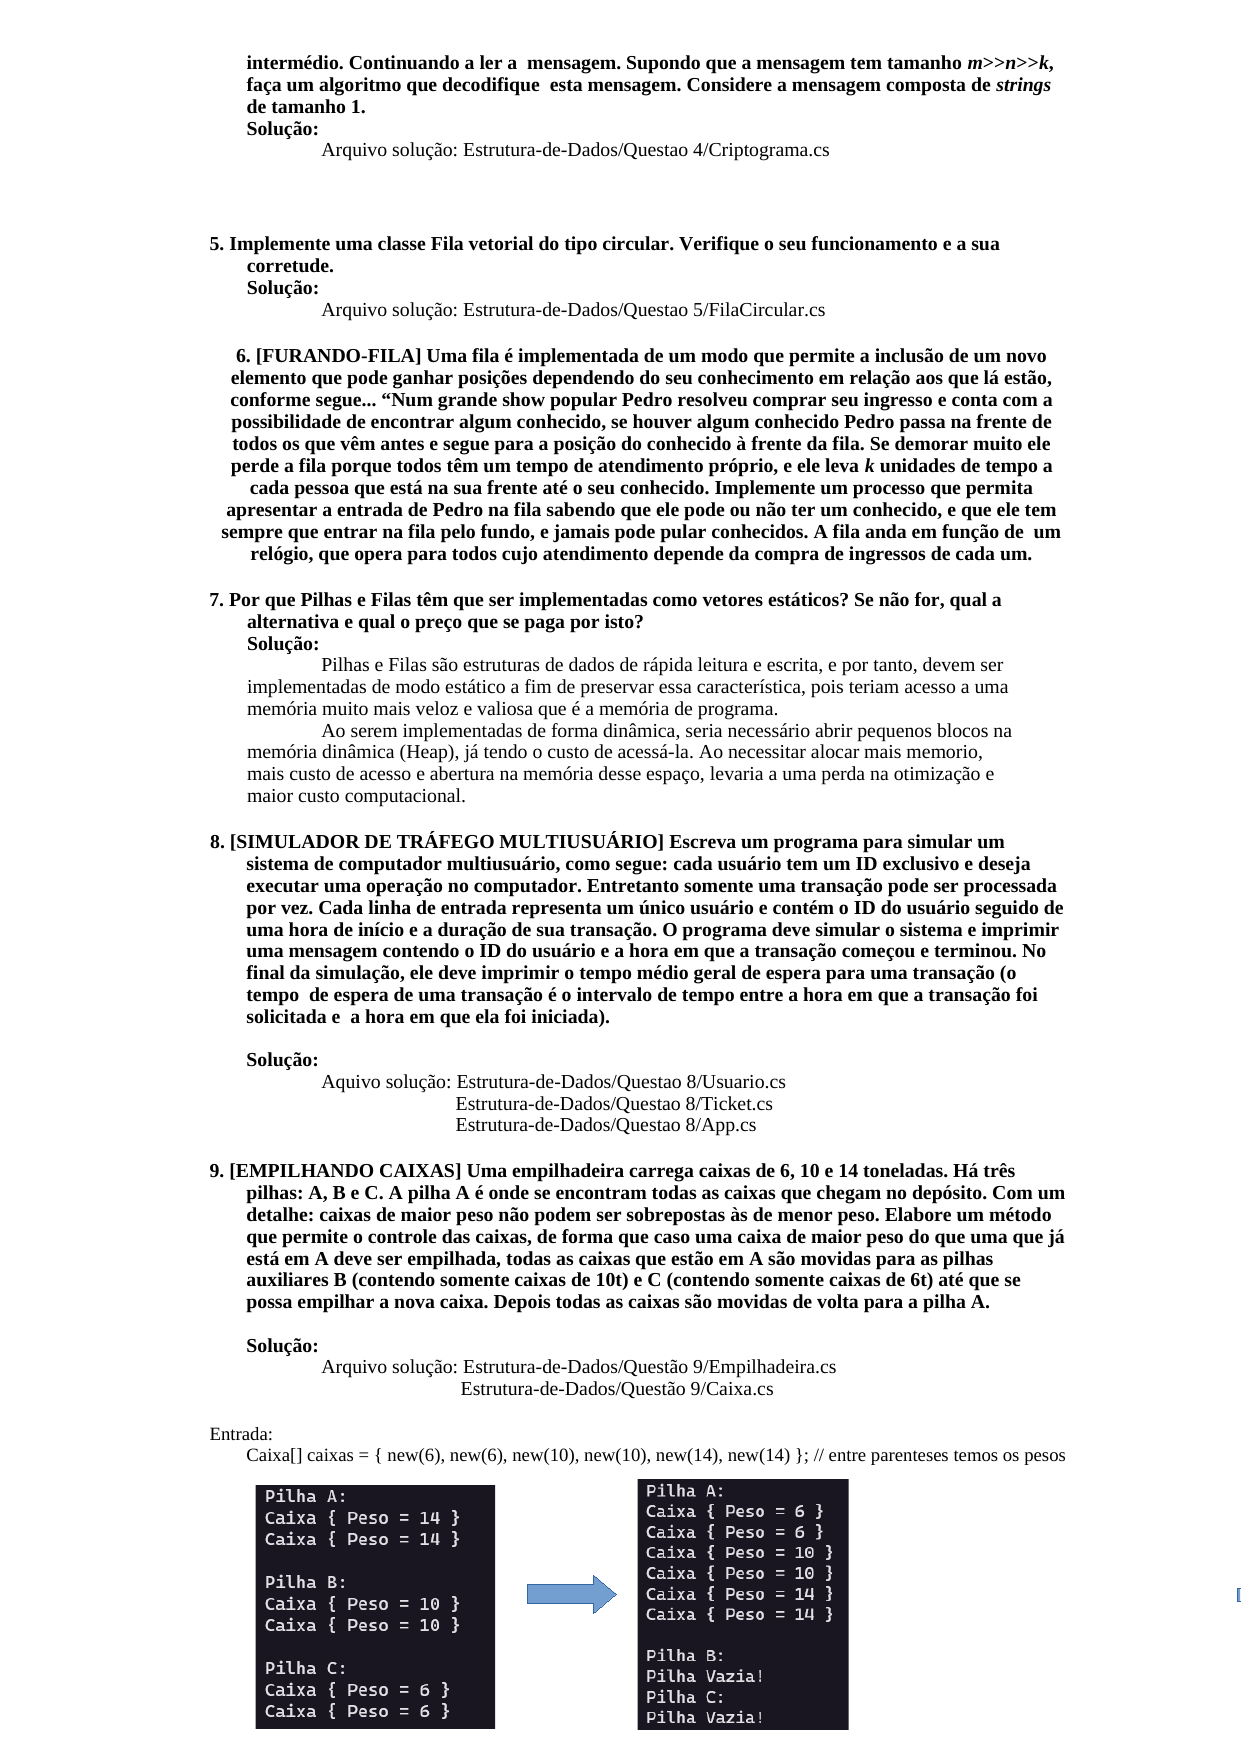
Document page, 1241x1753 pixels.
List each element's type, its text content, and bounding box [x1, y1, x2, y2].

picture [637, 1479, 849, 1730]
text Entrada: Caixa[] caixas = { new(6), new(6), new(10), new(10), new(14), new(14) }; // entre parenteses temos os pesos [209, 1424, 1072, 1465]
text 9. [EMPILHANDO CAIXAS] Uma empilhadeira carrega caixas de 6, 10 e 14 toneladas. Há três pilhas: A, B e C. A pilha A é onde se encontram todas as caixas que chegam no depósito. Com um detalhe: caixas de maior peso não podem ser sobrepostas às de menor peso. Elabore um método que permite o controle das caixas, de forma que caso uma caixa de maior peso do que uma que já está em A deve ser empilhada, todas as caixas que estão em A são movidas para as pilhas auxiliares B (contendo somente caixas de 10t) e C (contendo somente caixas de 6t) até que se possa empilhar a nova caixa. Depois todas as caixas são movidas de volta para a pilha A. Solução: Arquivo solução: Estrutura-de-Dados/Questão 9/Empilhadeira.cs Estrutura-de-Dados/Questão 9/Caixa.cs [209, 1161, 1072, 1400]
text 5. Implemente uma classe Fila vetorial do tipo circular. Verifique o seu funcionamento e a sua corretude. Solução: Arquivo solução: Estrutura-de-Dados/Questao 5/FilaCircular.cs [209, 233, 1016, 321]
picture [255, 1485, 496, 1729]
text 8. [SIMULADOR DE TRÁFEGO MULTIUSUÁRIO] Escreva um programa para simular um sistema de computador multiusuário, como segue: cada usuário tem um ID exclusivo e deseja executar uma operação no computador. Entretanto somente uma transação pode ser processada por vez. Cada linha de entrada representa um único usuário e contém o ID do usuário seguido de uma hora de início e a duração de sua transação. O programa deve simular o sistema e imprimir uma mensagem contendo o ID do usuário e a hora em que a transação começou e terminou. No final da simulação, ele deve imprimir o tempo médio geral de espera para uma transação (o tempo de espera de uma transação é o intervalo de tempo entre a hora em que a transação foi solicitada e a hora em que ela foi iniciada). Solução: Aquivo solução: Estrutura-de-Dados/Questao 8/Usuario.cs Estrutura-de-Dados/Questao 8/Ticket.cs Estrutura-de-Dados/Questao 8/App.cs [210, 832, 1069, 1136]
text intermédio. Continuando a ler a mensagem. Supondo que a mensagem tem tamanho m>>n>>k, faça um algoritmo que decodifique esta mensagem. Considere a mensagem composta de strings de tamanho 1. Solução: Arquivo solução: Estrutura-de-Dados/Questao 4/Criptograma.cs [209, 52, 1072, 161]
text 6. [FURANDO-FILA] Uma fila é implementada de um modo que permite a inclusão de um novo elemento que pode ganhar posições dependendo do seu conhecimento em relação aos que lá estão, conforme segue... “Num grande show popular Pedro resolveu comprar seu ingresso e conta com a possibilidade de encontrar algum conhecido, se houver algum conhecido Pedro passa na frente de todos os que vêm antes e segue para a posição do conhecido à frente da fila. Se demorar muito ele perde a fila porque todos têm um tempo de atendimento próprio, e ele leva k unidades de tempo a cada pessoa que está na sua frente até o seu conhecido. Implemente um processo que permita apresentar a entrada de Pedro na fila sabendo que ele pode ou não ter um conhecido, e que ele tem sempre que entrar na fila pelo fundo, e jamais pode pular conhecidos. A fila anda em função de um relógio, que opera para todos cujo atendimento depende da compra de ingressos de cada um. [209, 345, 1074, 565]
text 7. Por que Pilhas e Filas têm que ser implementadas como vetores estáticos? Se não for, qual a alternativa e qual o preço que se paga por isto? Solução: Pilhas e Filas são estruturas de dados de rápida leitura e escrita, e por tanto, devem ser implementadas de modo estático a fim de preservar essa característica, pois teriam acesso a uma memória muito mais veloz e valiosa que é a memória de programa. Ao serem implementadas de forma dinâmica, seria necessário abrir pequenos blocos na memória dinâmica (Heap), já tendo o custo de acessá-la. Ao necessitar alocar mais memorio, mais custo de acesso e abertura na memória desse espaço, levaria a uma perda na otimização e maior custo computacional. [209, 589, 1020, 807]
